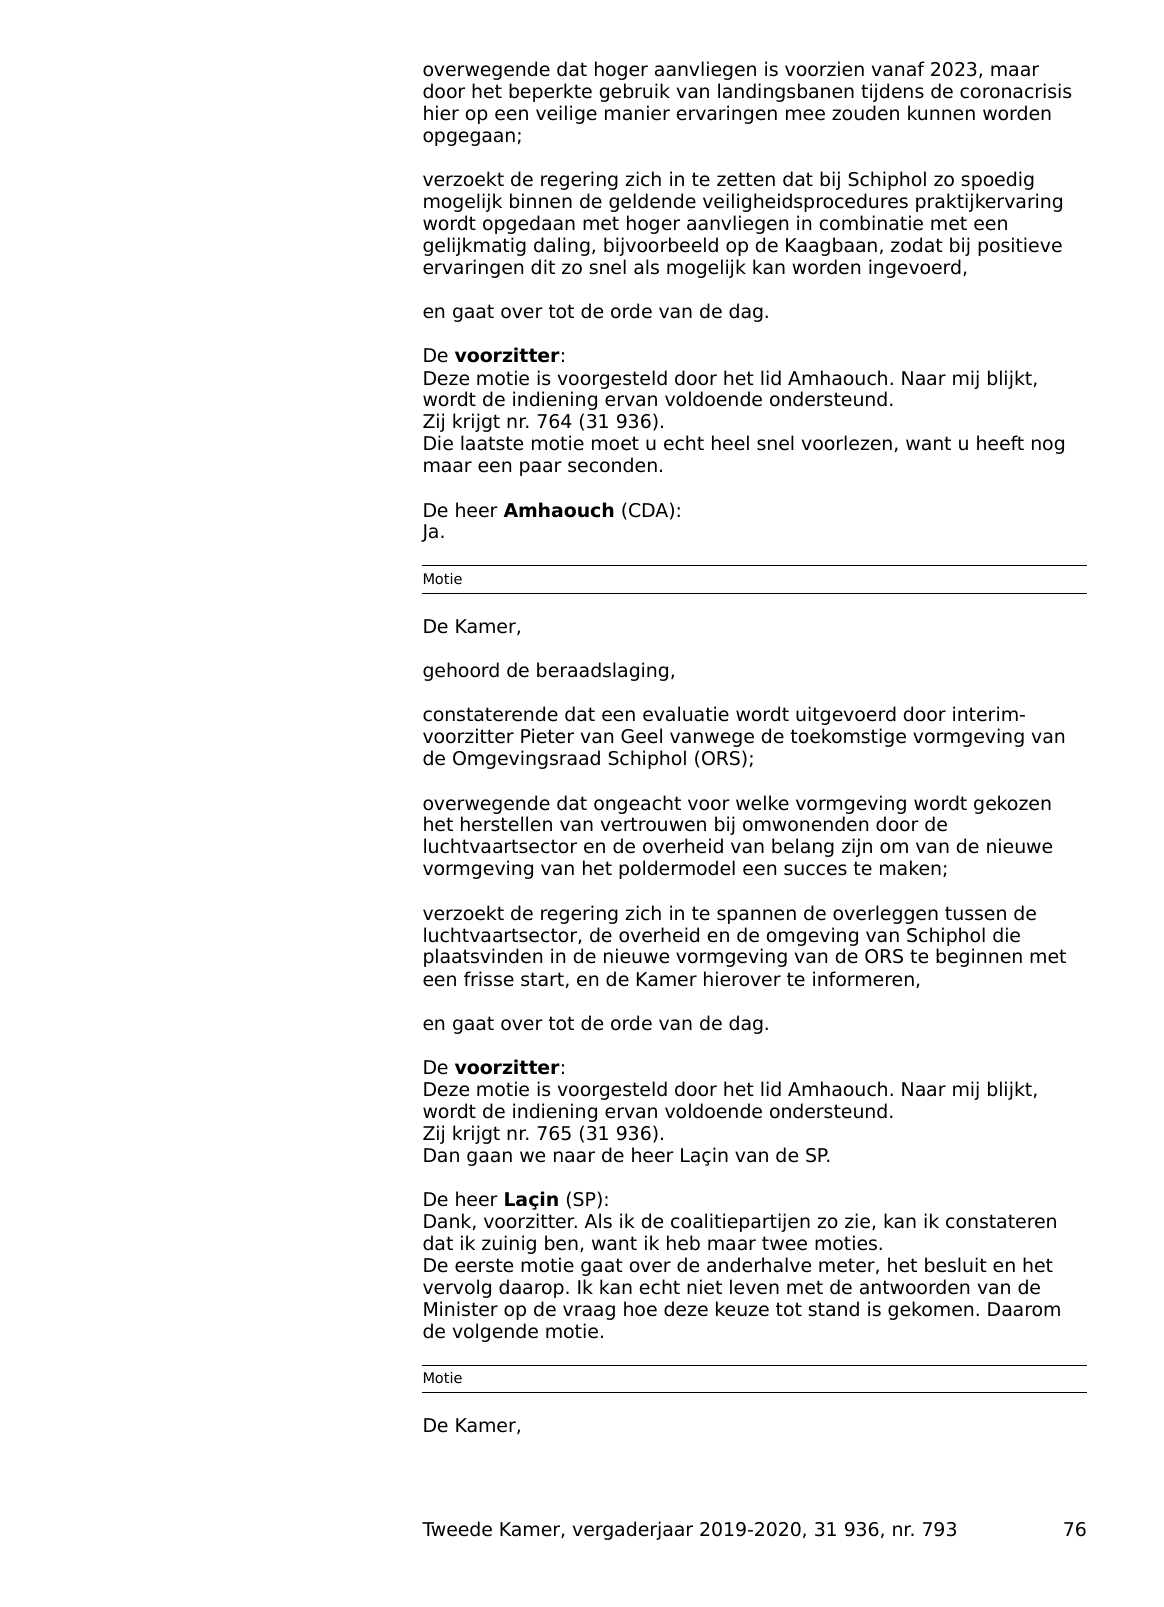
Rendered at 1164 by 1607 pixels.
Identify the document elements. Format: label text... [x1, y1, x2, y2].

text Zij krijgt nr. 765 (31 936). [422, 1123, 1087, 1145]
text Deze motie is voorgesteld door het lid Amhaouch. Naar mij blijkt, wordt de indiening ervan voldoende ondersteund. [422, 367, 1087, 411]
text De heer Amhaouch (CDA): [422, 499, 1087, 521]
text en gaat over tot de orde van de dag. [422, 301, 1087, 323]
text gehoord de beraadslaging, [422, 660, 1087, 682]
text Die laatste motie moet u echt heel snel voorlezen, want u heeft nog maar een paar seconden. [422, 433, 1087, 477]
text Dan gaan we naar de heer Laçin van de SP. [422, 1145, 1087, 1167]
table_header Motie [422, 1366, 1087, 1392]
text verzoekt de regering zich in te spannen de overleggen tussen de luchtvaartsector, de overheid en de omgeving van Schiphol die plaatsvinden in de nieuwe vormgeving van de ORS te beginnen met een frisse start, en de Kamer hierover te informeren, [422, 902, 1087, 990]
text verzoekt de regering zich in te zetten dat bij Schiphol zo spoedig mogelijk binnen de geldende veiligheidsprocedures praktijkervaring wordt opgedaan met hoger aanvliegen in combinatie met een gelijkmatig daling, bijvoorbeeld op de Kaagbaan, zodat bij positieve ervaringen dit zo snel als mogelijk kan worden ingevoerd, [422, 169, 1087, 279]
text overwegende dat hoger aanvliegen is voorzien vanaf 2023, maar door het beperkte gebruik van landingsbanen tijdens de coronacrisis hier op een veilige manier ervaringen mee zouden kunnen worden opgegaan; [422, 59, 1087, 147]
text Zij krijgt nr. 764 (31 936). [422, 411, 1087, 433]
text De eerste motie gaat over de anderhalve meter, het besluit en het vervolg daarop. Ik kan echt niet leven met de antwoorden van de Minister op de vraag hoe deze keuze tot stand is gekomen. Daarom de volgende motie. [422, 1255, 1087, 1343]
text De heer Laçin (SP): [422, 1189, 1087, 1211]
text De Kamer, [422, 616, 1087, 638]
text Dank, voorzitter. Als ik de coalitiepartijen zo zie, kan ik constateren dat ik zuinig ben, want ik heb maar twee moties. [422, 1211, 1087, 1255]
text en gaat over tot de orde van de dag. [422, 1013, 1087, 1034]
text De voorzitter: [422, 345, 1087, 367]
text overwegende dat ongeacht voor welke vormgeving wordt gekozen het herstellen van vertrouwen bij omwonenden door de luchtvaartsector en de overheid van belang zijn om van de nieuwe vormgeving van het poldermodel een succes te maken; [422, 792, 1087, 880]
text Deze motie is voorgesteld door het lid Amhaouch. Naar mij blijkt, wordt de indiening ervan voldoende ondersteund. [422, 1079, 1087, 1123]
text Ja. [422, 521, 1087, 543]
table_header Motie [422, 566, 1087, 593]
text constaterende dat een evaluatie wordt uitgevoerd door interim-voorzitter Pieter van Geel vanwege de toekomstige vormgeving van de Omgevingsraad Schiphol (ORS); [422, 704, 1087, 770]
text De Kamer, [422, 1415, 1087, 1437]
text De voorzitter: [422, 1057, 1087, 1079]
